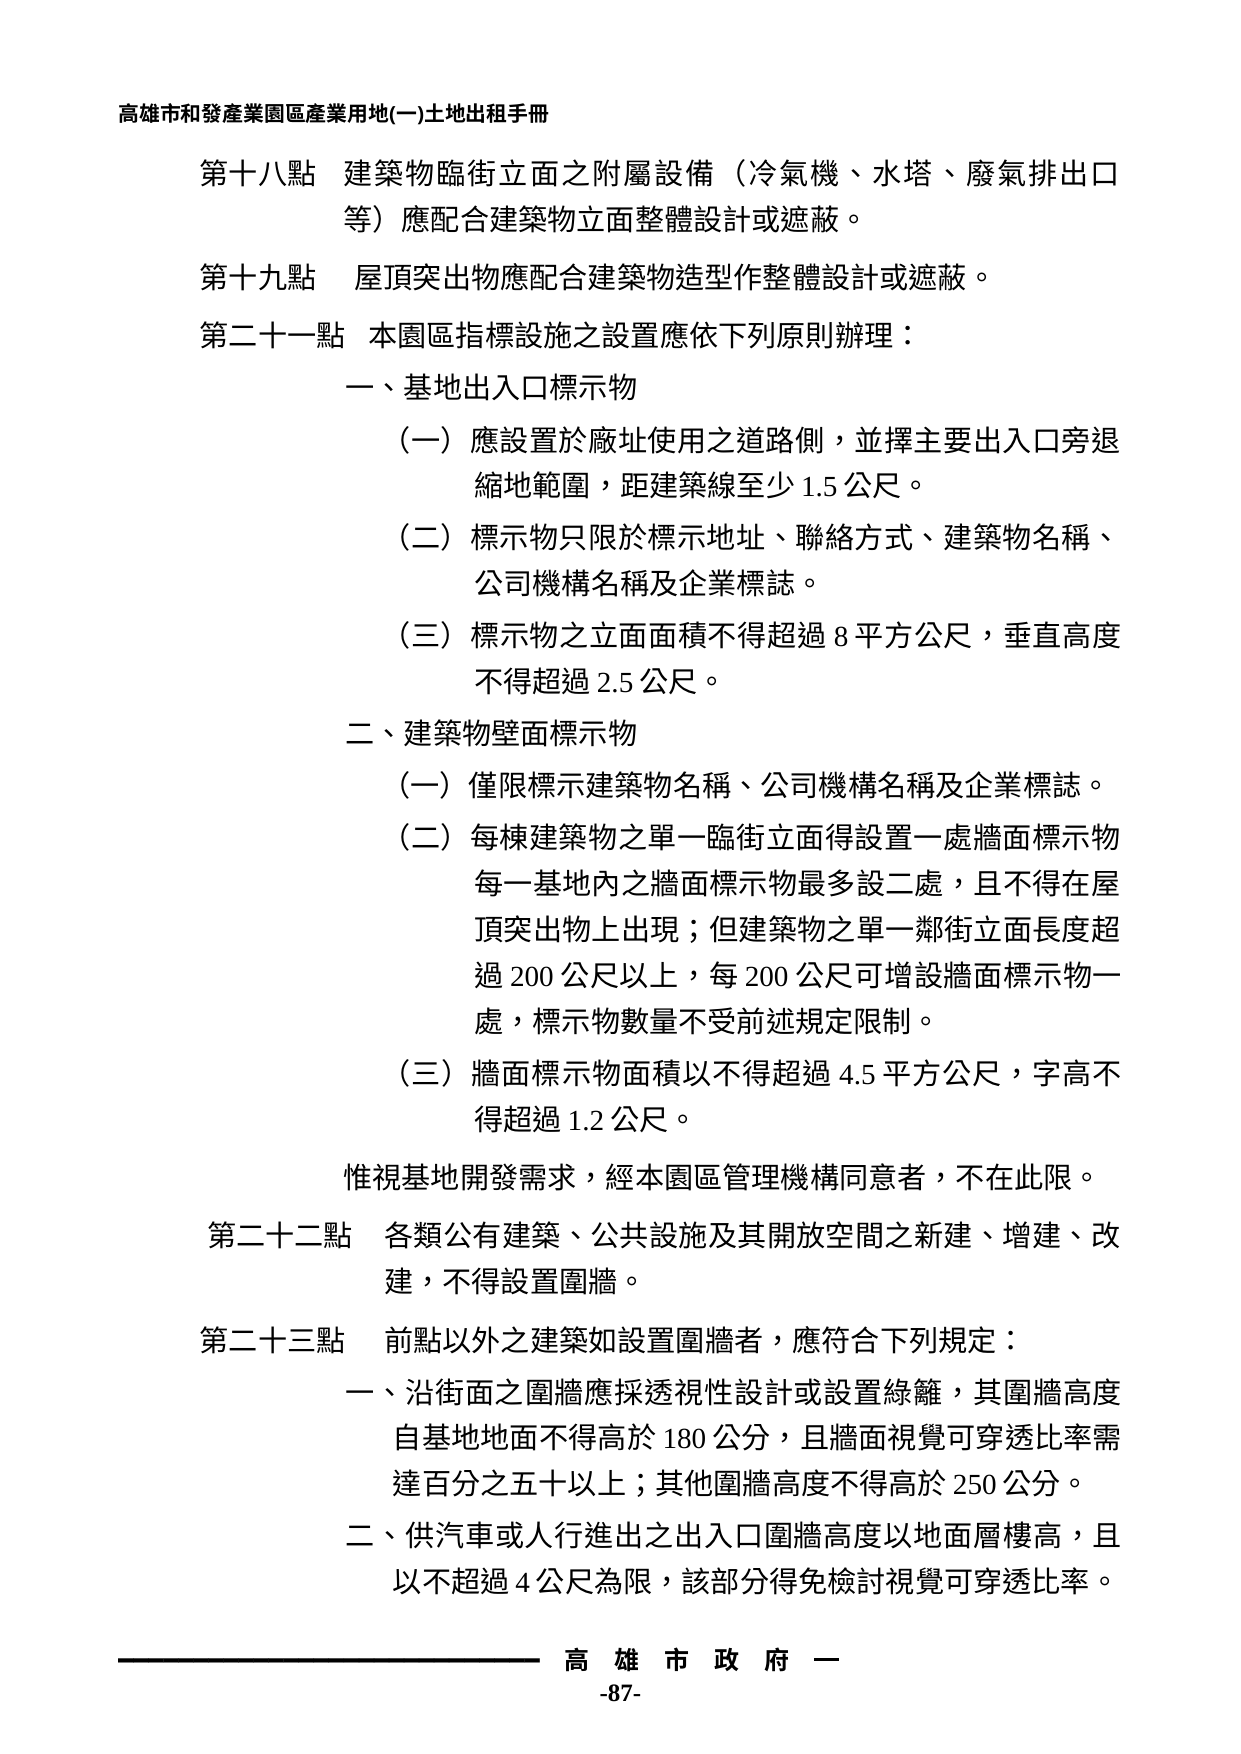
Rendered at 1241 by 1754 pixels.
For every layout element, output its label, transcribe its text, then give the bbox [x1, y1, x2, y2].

text （二）標示物只限於標示地址、聯絡方式、建築物名稱、公司機構名稱及企業標誌。 [381, 512, 1122, 604]
text 一、沿街面之圍牆應採透視性設計或設置綠籬，其圍牆高度自基地地面不得高於180公分，且牆面視覺可穿透比率需達百分之五十以上；其他圍牆高度不得高於250公分。 [345, 1366, 1122, 1504]
text 惟視基地開發需求，經本園區管理機構同意者，不在此限。 [343, 1152, 1122, 1198]
text 二、建築物壁面標示物 [345, 708, 1122, 754]
text （二）每棟建築物之單一臨街立面得設置一處牆面標示物；每一基地內之牆面標示物最多設二處，且不得在屋頂突出物上出現；但建築物之單一鄰街立面長度超過200公尺以上，每200公尺可增設牆面標示物一處，標示物數量不受前述規定限制。 [381, 812, 1122, 1041]
text 第二十一點 本園區指標設施之設置應依下列原則辦理： [199, 310, 1122, 356]
text （三）牆面標示物面積以不得超過4.5平方公尺，字高不得超過1.2公尺。 [381, 1048, 1122, 1139]
text （三）標示物之立面面積不得超過8平方公尺，垂直高度不得超過2.5公尺。 [381, 610, 1122, 702]
text 第十八點 建築物臨街立面之附屬設備（冷氣機、水塔、廢氣排出口等）應配合建築物立面整體設計或遮蔽。 [199, 148, 1122, 239]
text （一）應設置於廠址使用之道路側，並擇主要出入口旁退縮地範圍，距建築線至少1.5公尺。 [381, 414, 1122, 506]
text （一）僅限標示建築物名稱、公司機構名稱及企業標誌。 [381, 760, 1122, 806]
text 第二十三點 前點以外之建築如設置圍牆者，應符合下列規定： [199, 1314, 1122, 1360]
text 一、基地出入口標示物 [345, 362, 1122, 408]
text 第二十二點 各類公有建築、公共設施及其開放空間之新建、增建、改建，不得設置圍牆。 [207, 1210, 1122, 1302]
text 第十九點 屋頂突出物應配合建築物造型作整體設計或遮蔽。 [199, 252, 1122, 298]
text 二、供汽車或人行進出之出入口圍牆高度以地面層樓高，且以不超過4公尺為限，該部分得免檢討視覺可穿透比率。 [345, 1510, 1122, 1602]
